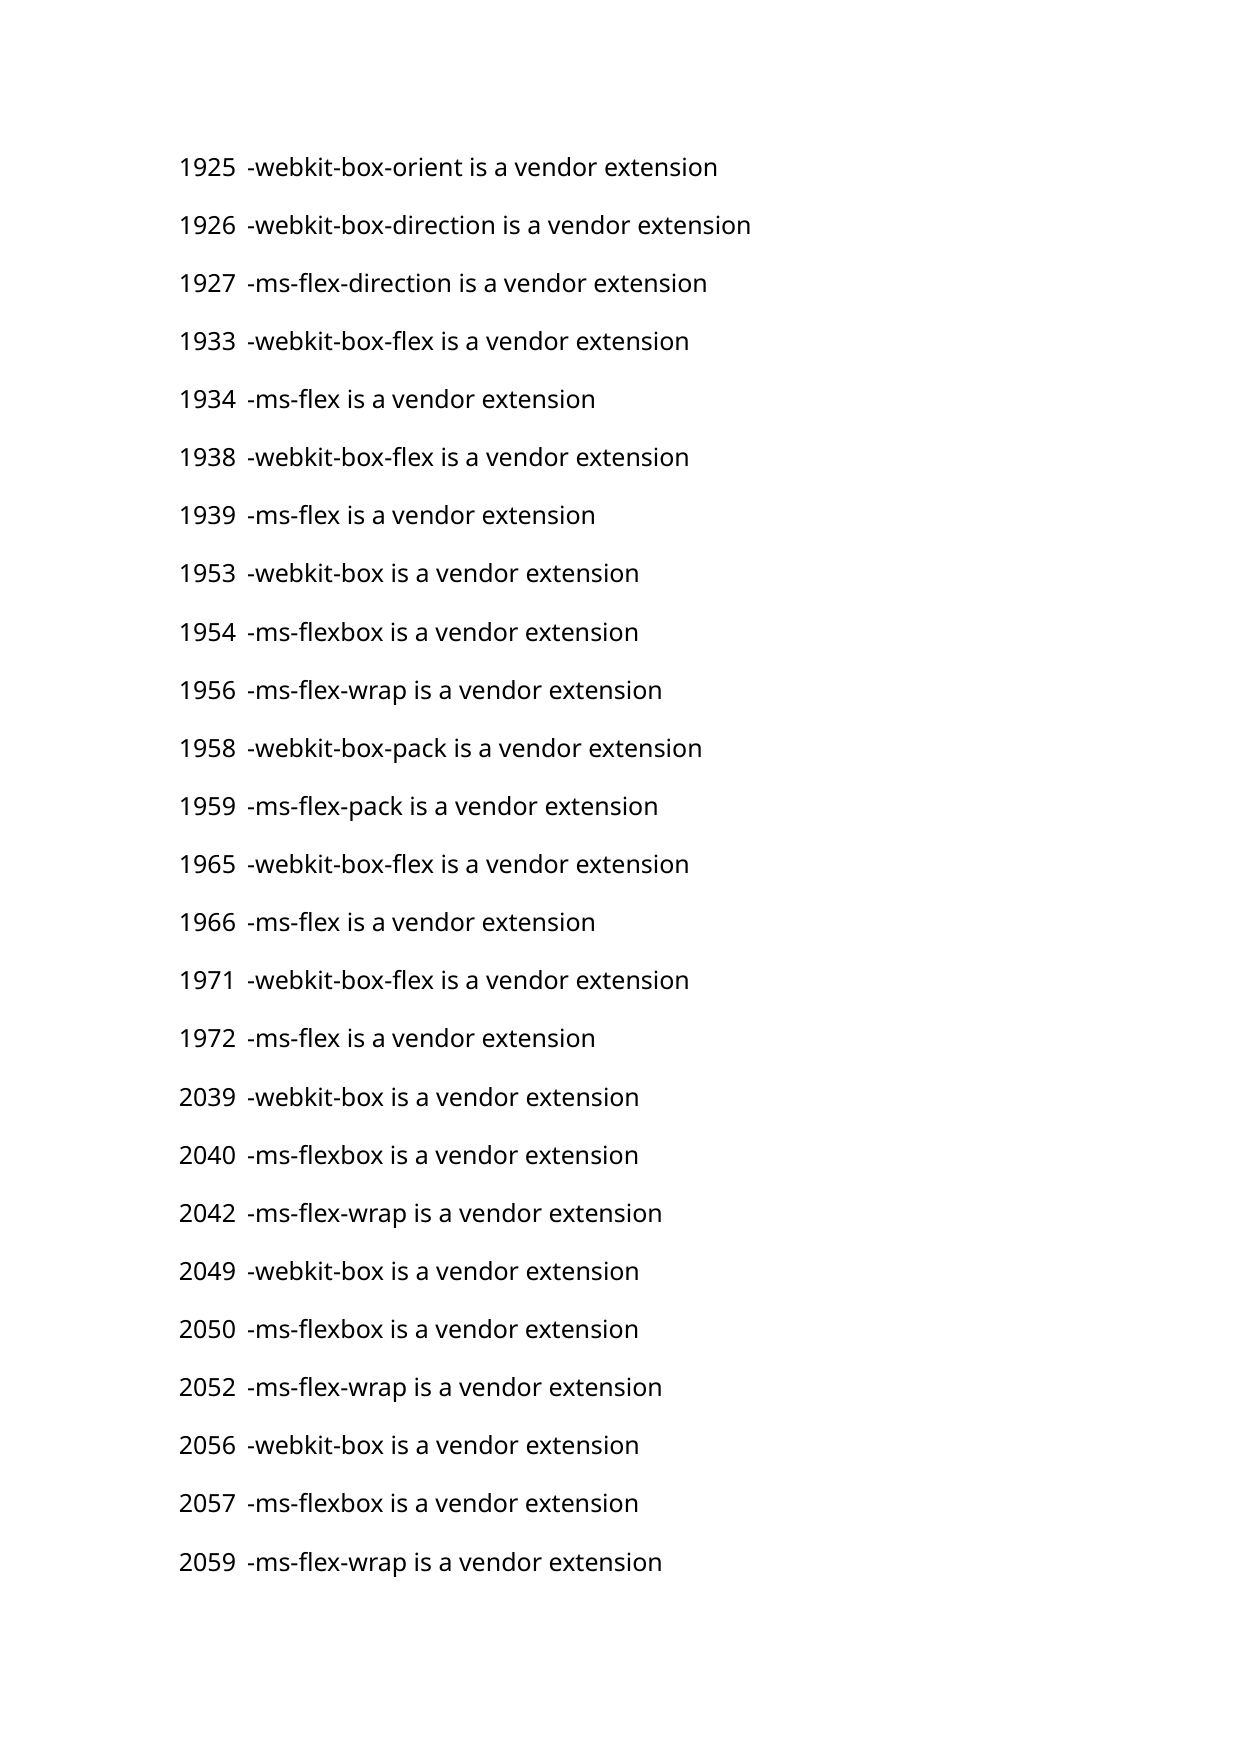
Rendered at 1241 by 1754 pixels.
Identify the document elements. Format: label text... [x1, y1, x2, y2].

table_cell [239, 1310, 245, 1368]
table_cell 1934 [177, 380, 238, 438]
table_cell -webkit-box is a vendor extension [245, 1426, 960, 1484]
table_cell 1925 [177, 148, 238, 206]
table_cell 1953 [177, 555, 238, 613]
table_cell 1927 [177, 264, 238, 322]
table_cell [239, 1078, 245, 1136]
table_cell 1966 [177, 903, 238, 961]
table_cell 1938 [177, 438, 238, 496]
table_cell [239, 961, 245, 1019]
table_cell -ms-flex-pack is a vendor extension [245, 787, 960, 845]
table_cell [239, 1485, 245, 1543]
table_cell [239, 148, 245, 206]
table_cell 2039 [177, 1078, 238, 1136]
table_cell 1939 [177, 496, 238, 554]
table_cell -webkit-box-flex is a vendor extension [245, 438, 960, 496]
table_cell -ms-flex-wrap is a vendor extension [245, 1543, 960, 1601]
table_cell [239, 206, 245, 264]
table_cell [239, 438, 245, 496]
table_cell 1956 [177, 671, 238, 729]
table_cell [239, 1543, 245, 1601]
table_cell [239, 613, 245, 671]
table_cell -ms-flexbox is a vendor extension [245, 1485, 960, 1543]
table_cell 1926 [177, 206, 238, 264]
table_cell 1933 [177, 322, 238, 380]
table_cell 2042 [177, 1194, 238, 1252]
table_cell [239, 1252, 245, 1310]
table_cell -ms-flex-wrap is a vendor extension [245, 671, 960, 729]
table_cell -webkit-box-flex is a vendor extension [245, 961, 960, 1019]
table_cell -webkit-box-direction is a vendor extension [245, 206, 960, 264]
table_cell -webkit-box-flex is a vendor extension [245, 322, 960, 380]
table_cell -ms-flex-wrap is a vendor extension [245, 1194, 960, 1252]
table_cell 1958 [177, 729, 238, 787]
table_cell [239, 496, 245, 554]
table_cell 2049 [177, 1252, 238, 1310]
table_cell 1965 [177, 845, 238, 903]
table_cell -ms-flexbox is a vendor extension [245, 1136, 960, 1194]
table_cell [239, 1368, 245, 1426]
table_cell 1972 [177, 1020, 238, 1078]
table_cell [239, 380, 245, 438]
table_cell 2050 [177, 1310, 238, 1368]
table_cell -webkit-box is a vendor extension [245, 1252, 960, 1310]
table_cell -ms-flex-wrap is a vendor extension [245, 1368, 960, 1426]
table_cell -ms-flexbox is a vendor extension [245, 613, 960, 671]
table_cell [239, 1426, 245, 1484]
table_cell [239, 845, 245, 903]
table_cell -ms-flex is a vendor extension [245, 903, 960, 961]
table_cell -ms-flex is a vendor extension [245, 1020, 960, 1078]
table_cell -ms-flex is a vendor extension [245, 496, 960, 554]
table_cell -ms-flex is a vendor extension [245, 380, 960, 438]
table_cell -webkit-box-flex is a vendor extension [245, 845, 960, 903]
table_cell [239, 555, 245, 613]
table_cell [239, 787, 245, 845]
table_cell [239, 1136, 245, 1194]
table_cell 2059 [177, 1543, 238, 1601]
table_cell [239, 671, 245, 729]
table_cell -ms-flex-direction is a vendor extension [245, 264, 960, 322]
table_cell [239, 729, 245, 787]
table_cell 1954 [177, 613, 238, 671]
table_cell 2057 [177, 1485, 238, 1543]
table_cell [239, 903, 245, 961]
table_cell 2056 [177, 1426, 238, 1484]
table_cell [239, 264, 245, 322]
table_cell -webkit-box is a vendor extension [245, 555, 960, 613]
table_cell 2052 [177, 1368, 238, 1426]
table_cell 2040 [177, 1136, 238, 1194]
table_cell -webkit-box-orient is a vendor extension [245, 148, 960, 206]
table_cell -webkit-box is a vendor extension [245, 1078, 960, 1136]
table_cell 1959 [177, 787, 238, 845]
table_cell 1971 [177, 961, 238, 1019]
table_cell -webkit-box-pack is a vendor extension [245, 729, 960, 787]
table_cell [239, 322, 245, 380]
table_cell [239, 1020, 245, 1078]
table_cell [239, 1194, 245, 1252]
table_cell -ms-flexbox is a vendor extension [245, 1310, 960, 1368]
